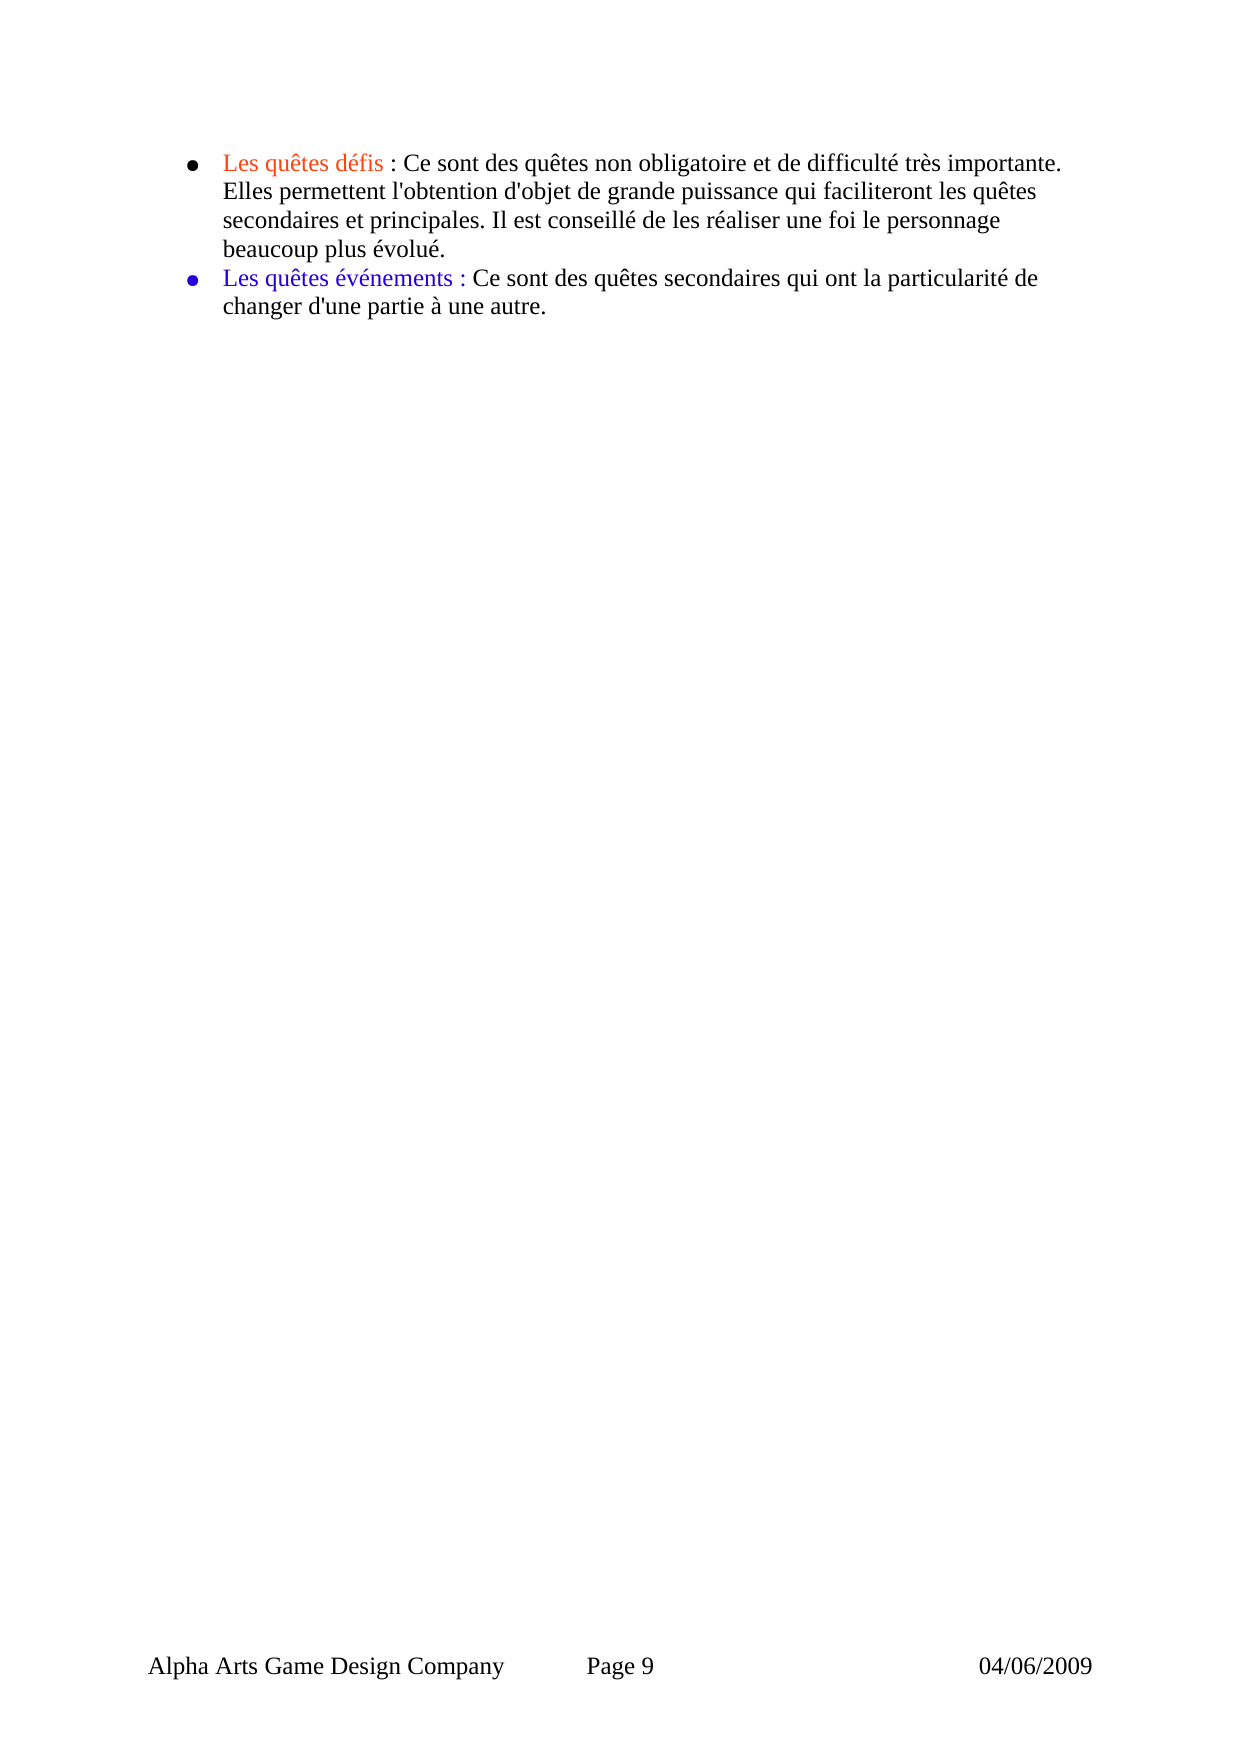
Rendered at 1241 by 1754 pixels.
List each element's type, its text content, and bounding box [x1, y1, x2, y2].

list Les quêtes défis : Ce sont des quêtes non obligatoire et de difficulté très importante. Elles permettent l'obtention d'objet de grande puissance qui faciliteront les quêtes secondaires et principales. Il est conseillé de les réaliser une foi le personnage beaucoup plus évolué. [185, 148, 1092, 263]
list Les quêtes événements : Ce sont des quêtes secondaires qui ont la particularité de changer d'une partie à une autre. [185, 263, 1092, 320]
